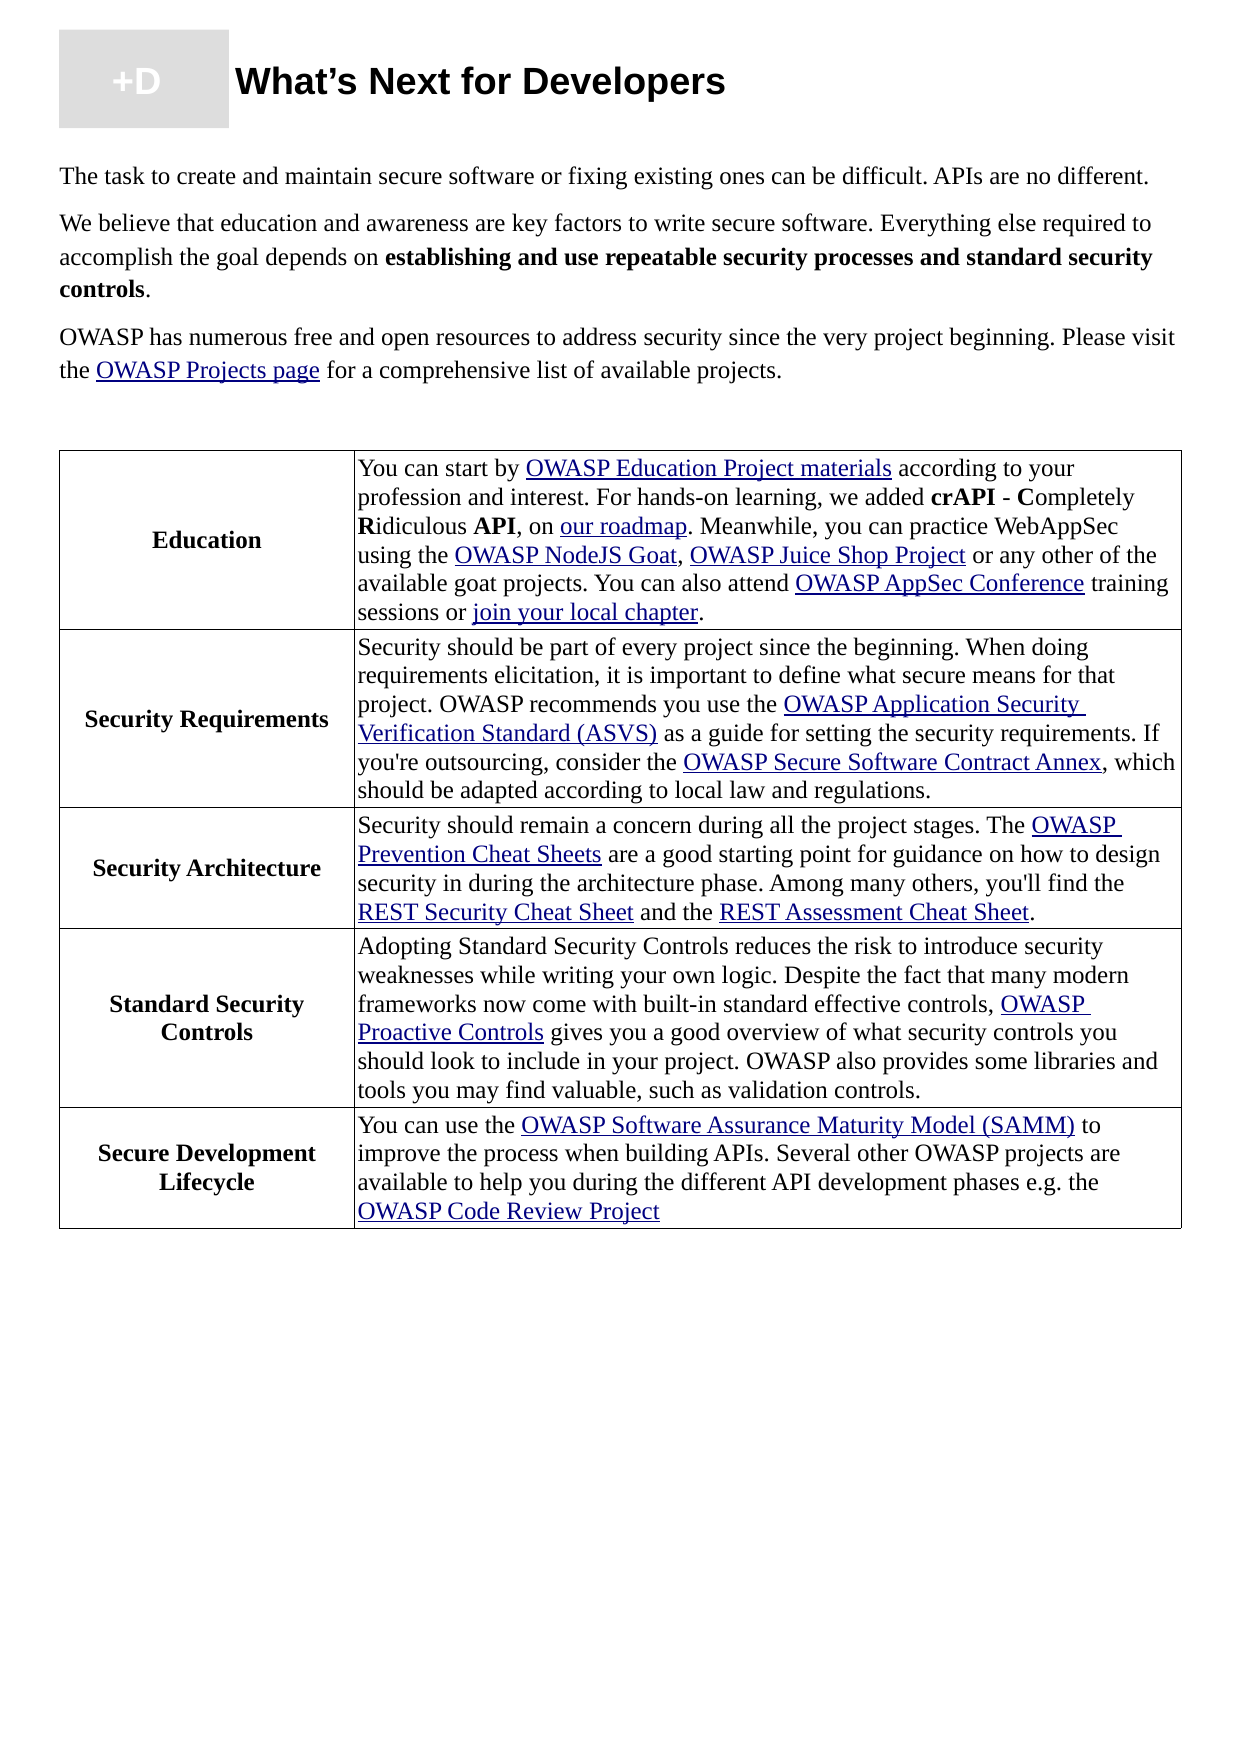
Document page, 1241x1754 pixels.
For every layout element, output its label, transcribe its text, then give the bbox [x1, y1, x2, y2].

table_cell You can use the OWASP Software Assurance Maturity Model (SAMM) to improve the process when building APIs. Several other OWASP projects are available to help you during the different API development phases e.g. the OWASP Code Review Project [355, 1108, 1181, 1228]
text OWASP has numerous free and open resources to address security since the very project beginning. Please visit the OWASP Projects page for a comprehensive list of available projects. [59, 322, 1181, 384]
text We believe that education and awareness are key factors to write secure software. Everything else required to accomplish the goal depends on establishing and use repeatable security processes and standard security controls. [59, 208, 1181, 303]
table_cell Security Architecture [60, 808, 354, 928]
table_header Education [60, 451, 354, 629]
table_cell Security Requirements [60, 630, 354, 807]
table_header You can start by OWASP Education Project materials according to your profession and interest. For hands-on learning, we added crAPI - Completely Ridiculous API, on our roadmap. Meanwhile, you can practice WebAppSec using the OWASP NodeJS Goat, OWASP Juice Shop Project or any other of the available goat projects. You can also attend OWASP AppSec Conference training sessions or join your local chapter. [355, 451, 1181, 629]
table_cell Standard Security Controls [60, 929, 354, 1107]
table_cell Secure Development Lifecycle [60, 1108, 354, 1228]
text The task to create and maintain secure software or fixing existing ones can be difficult. APIs are no different. [59, 161, 1181, 190]
table_cell Adopting Standard Security Controls reduces the risk to introduce security weaknesses while writing your own logic. Despite the fact that many modern frameworks now come with built-in standard effective controls, OWASP Proactive Controls gives you a good overview of what security controls you should look to include in your project. OWASP also provides some libraries and tools you may find valuable, such as validation controls. [355, 929, 1181, 1107]
table_cell Security should be part of every project since the beginning. When doing requirements elicitation, it is important to define what secure means for that project. OWASP recommends you use the OWASP Application Security Verification Standard (ASVS) as a guide for setting the security requirements. If you're outsourcing, consider the OWASP Secure Software Contract Annex, which should be adapted according to local law and regulations. [355, 630, 1181, 807]
table_cell Security should remain a concern during all the project stages. The OWASP Prevention Cheat Sheets are a good starting point for guidance on how to design security in during the architecture phase. Among many others, you'll find the REST Security Cheat Sheet and the REST Assessment Cheat Sheet. [355, 808, 1181, 928]
